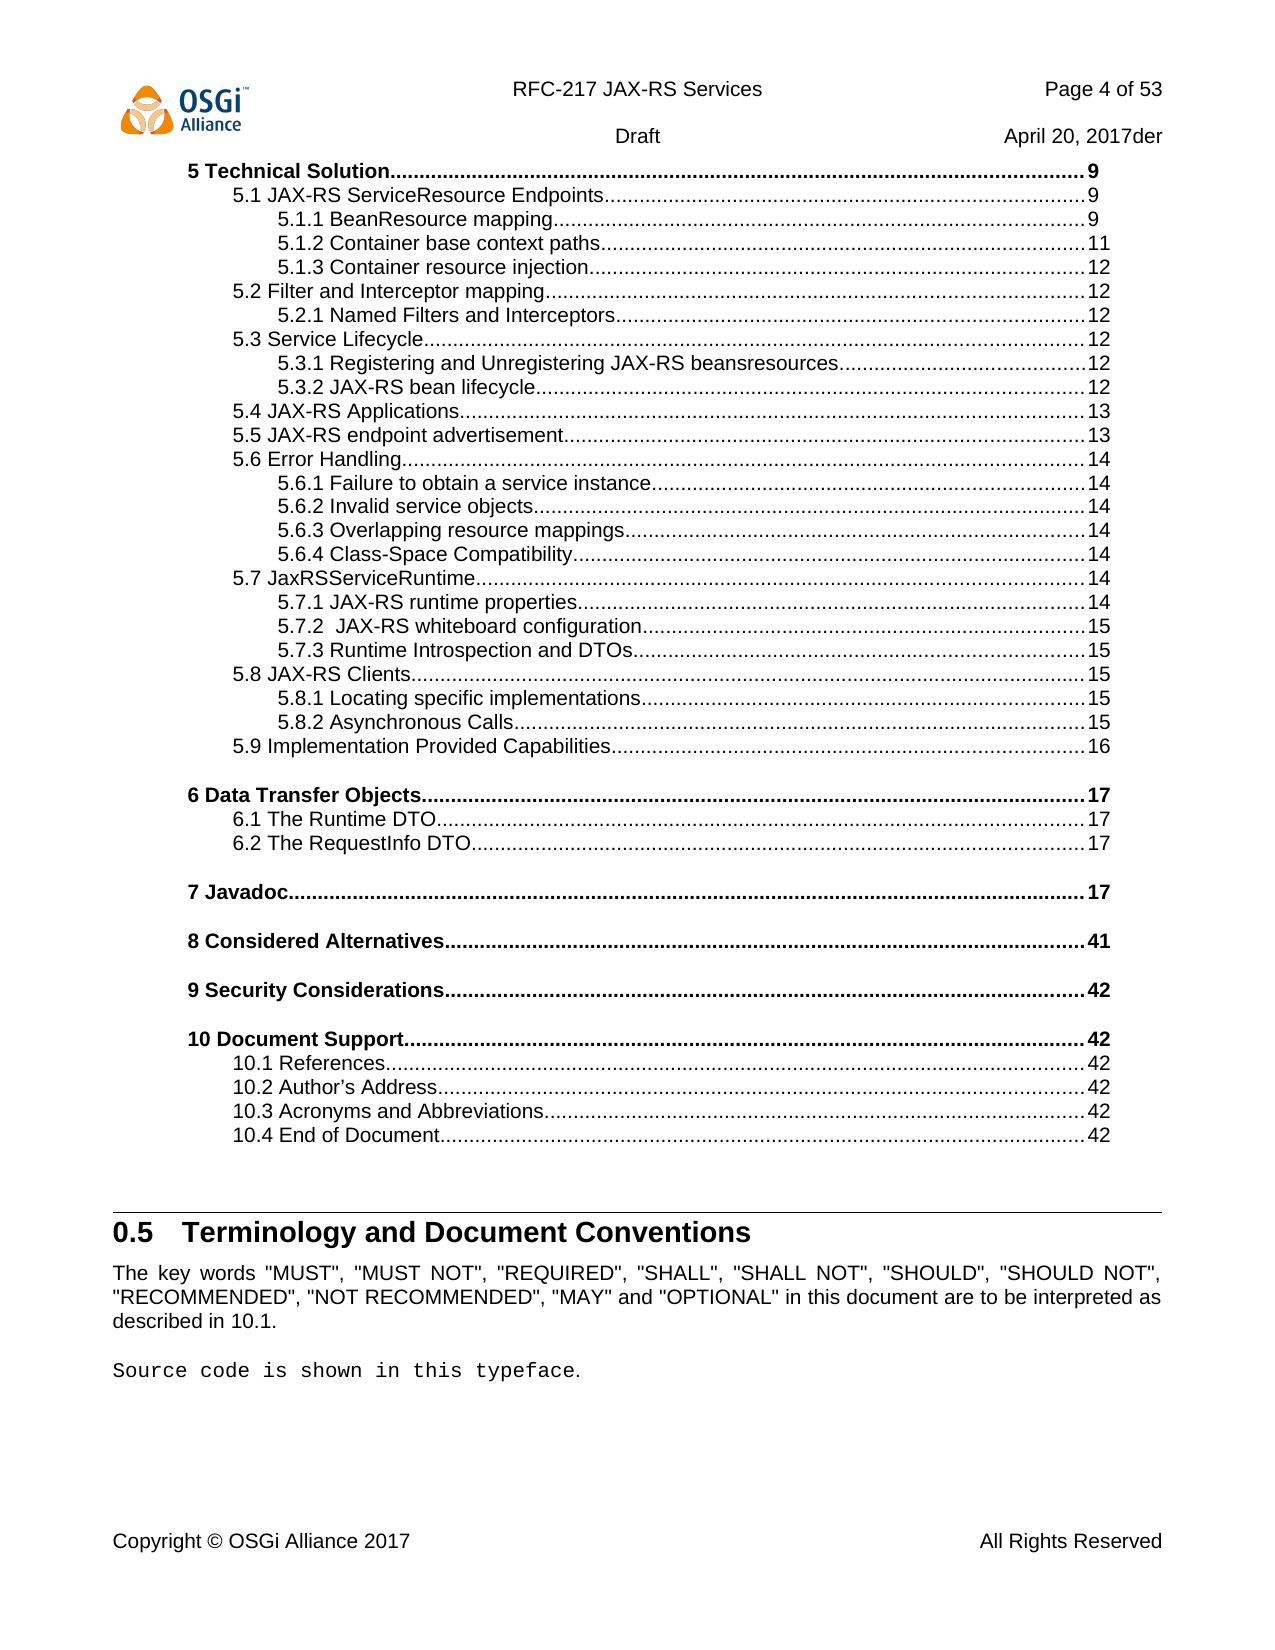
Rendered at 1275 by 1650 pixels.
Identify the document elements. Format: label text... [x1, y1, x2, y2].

text 10.1 References 42 [232, 1051, 1162, 1074]
text 5.6.4 Class-Space Compatibility 14 [277, 542, 1162, 566]
text 5.6 Error Handling 14 [232, 446, 1162, 470]
picture [113, 78, 257, 142]
text 6.1 The Runtime DTO 17 [232, 807, 1162, 831]
text Source code is shown in this typeface. [112, 1358, 1162, 1384]
text 5.3.1 Registering and Unregistering JAX-RS beansresources 12 [277, 351, 1162, 374]
text 5.9 Implementation Provided Capabilities 16 [232, 734, 1162, 758]
text The key words "MUST", "MUST NOT", "REQUIRED", "SHALL", "SHALL NOT", "SHOULD", "SHOULD NOT", "RECOMMENDED", "NOT RECOMMENDED", "MAY" and "OPTIONAL" in this document are to be interpreted as described in 10.1. [112, 1261, 1162, 1333]
text 5.4 JAX-RS Applications 13 [232, 398, 1162, 422]
text 5.3 Service Lifecycle 12 [232, 327, 1162, 351]
text 5.1.3 Container resource injection 12 [277, 255, 1162, 279]
text 5.1.1 BeanResource mapping 9 [277, 207, 1162, 231]
text 6 Data Transfer Objects 17 [187, 783, 1162, 807]
text 6.2 The RequestInfo DTO 17 [232, 831, 1162, 855]
text 10.3 Acronyms and Abbreviations 42 [232, 1098, 1162, 1122]
text 5.1.2 Container base context paths 11 [277, 231, 1162, 255]
text 5.3.2 JAX-RS bean lifecycle 12 [277, 374, 1162, 398]
text 7 Javadoc 17 [187, 880, 1162, 904]
text 10 Document Support 42 [187, 1027, 1162, 1051]
text 5.8.1 Locating specific implementations 15 [277, 686, 1162, 710]
text 9 Security Considerations 42 [187, 978, 1162, 1002]
text 5.7.3 Runtime Introspection and DTOs 15 [277, 638, 1162, 662]
text 5.7.2 JAX-RS whiteboard configuration 15 [277, 614, 1162, 638]
text 5.7 JaxRSServiceRuntime 14 [232, 566, 1162, 590]
text 5.7.1 JAX-RS runtime properties 14 [277, 590, 1162, 614]
text 5.2 Filter and Interceptor mapping 12 [232, 279, 1162, 303]
text 5.5 JAX-RS endpoint advertisement 13 [232, 422, 1162, 446]
text 5.8.2 Asynchronous Calls 15 [277, 710, 1162, 734]
text 5.6.1 Failure to obtain a service instance 14 [277, 470, 1162, 494]
text 5.1 JAX-RS ServiceResource Endpoints 9 [232, 183, 1162, 207]
text 5.6.2 Invalid service objects 14 [277, 494, 1162, 518]
text 5.8 JAX-RS Clients 15 [232, 662, 1162, 686]
text 10.2 Author’s Address 42 [232, 1074, 1162, 1098]
subtitle Terminology and Document Conventions [112, 1213, 1162, 1249]
text 8 Considered Alternatives 41 [187, 929, 1162, 953]
text 10.4 End of Document 42 [232, 1122, 1162, 1146]
text 5.2.1 Named Filters and Interceptors 12 [277, 303, 1162, 327]
text 5 Technical Solution 9 [187, 159, 1162, 183]
text 5.6.3 Overlapping resource mappings 14 [277, 518, 1162, 542]
